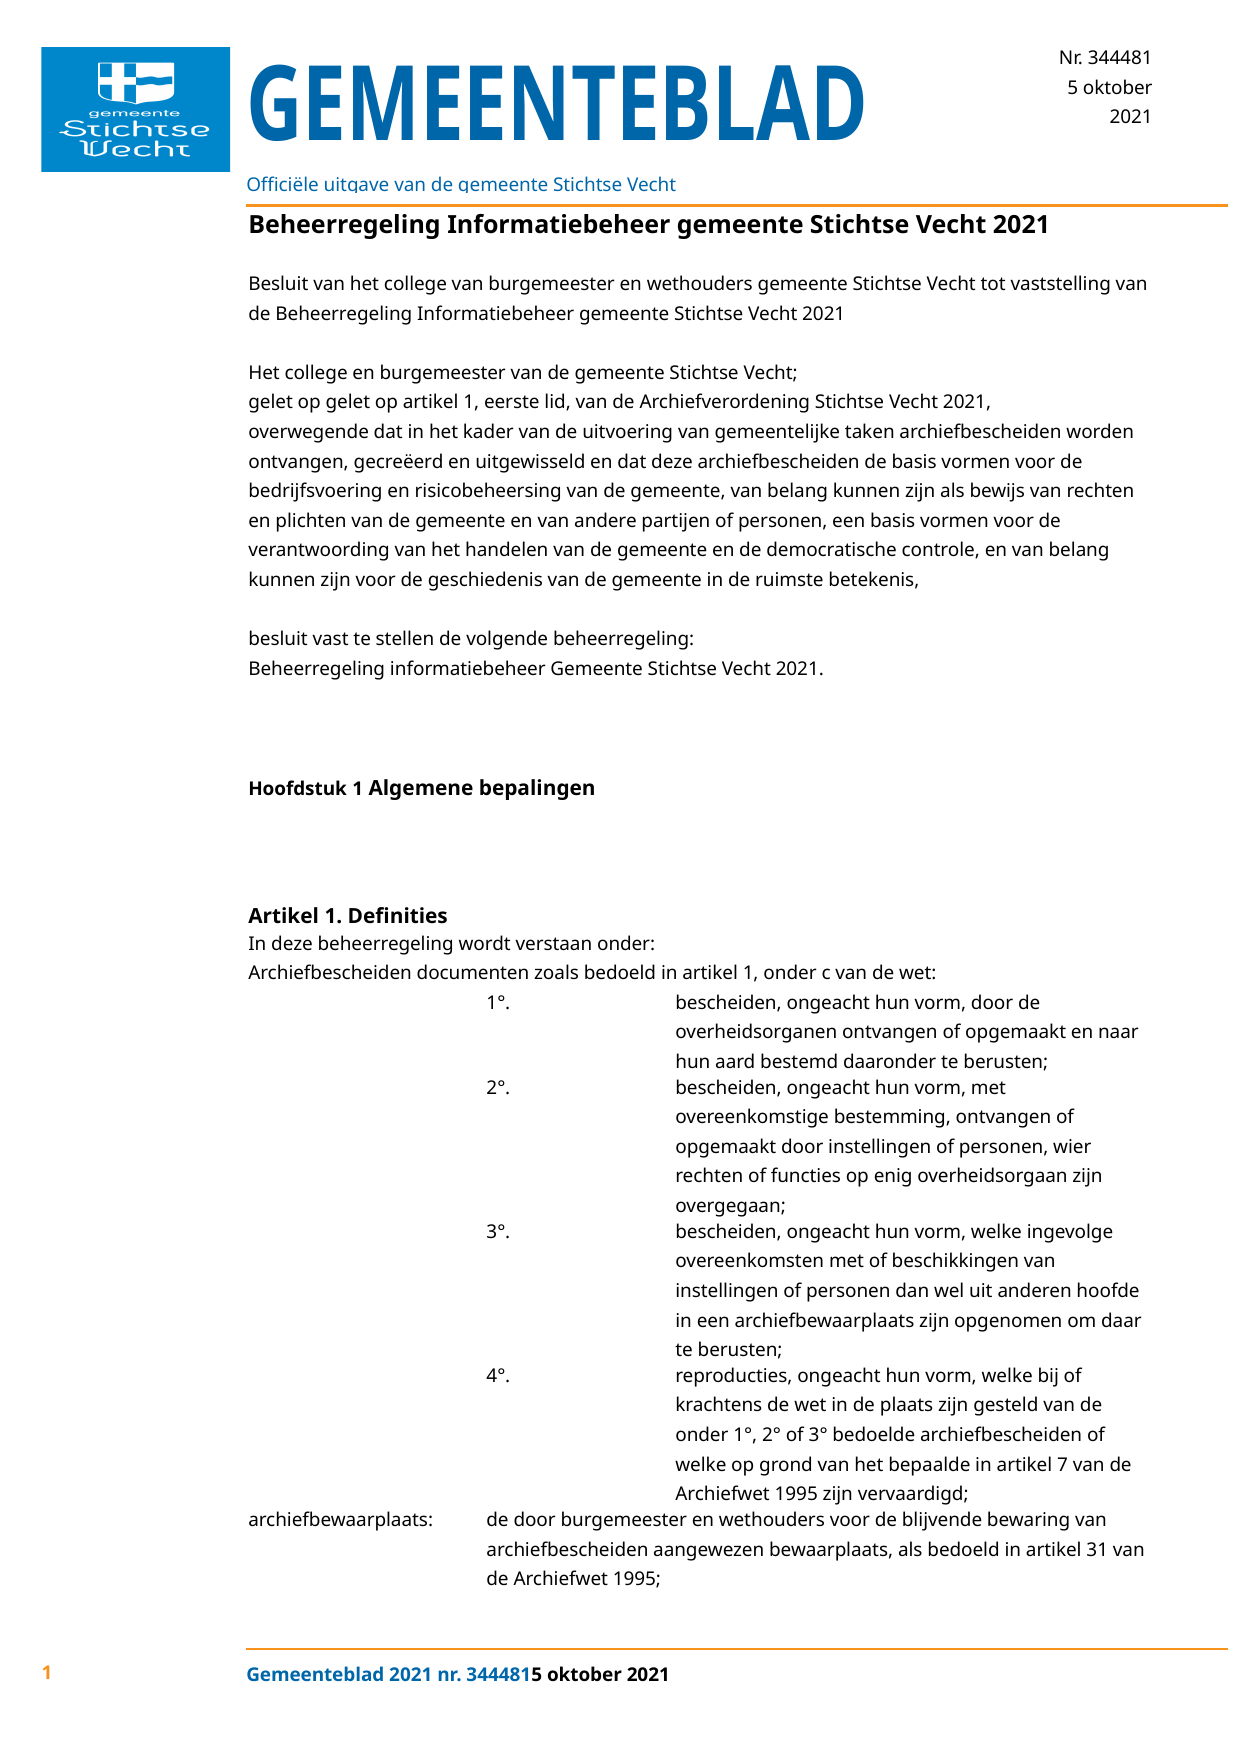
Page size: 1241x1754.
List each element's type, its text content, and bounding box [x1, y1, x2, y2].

table_cell bescheiden, ongeacht hun vorm, welke ingevolge overeenkomsten met of beschikkingen van instellingen of personen dan wel uit anderen hoofde in een archiefbewaarplaats zijn opgenomen om daar te berusten; [675, 1218, 1152, 1362]
text verantwoording van het handelen van de gemeente en de democratische controle, en van belang [248, 537, 1152, 562]
text Archiefbescheiden documenten zoals bedoeld in artikel 1, onder c van de wet: [248, 959, 1152, 985]
table_cell 4°. [486, 1362, 675, 1506]
table_cell 3°. [486, 1218, 675, 1362]
table_cell reproducties, ongeacht hun vorm, welke bij of krachtens de wet in de plaats zijn gesteld van de onder 1°, 2° of 3° bedoelde archiefbescheiden of welke op grond van het bepaalde in artikel 7 van de Archiefwet 1995 zijn vervaardigd; [675, 1362, 1152, 1506]
text kunnen zijn voor de geschiedenis van de gemeente in de ruimste betekenis, [248, 566, 1152, 592]
text gelet op gelet op artikel 1, eerste lid, van de Archiefverordening Stichtse Vecht 2021, [248, 389, 1152, 414]
table_cell [248, 1074, 486, 1218]
text Beheerregeling informatiebeheer Gemeente Stichtse Vecht 2021. [248, 655, 1152, 681]
text Beheerregeling Informatiebeheer gemeente Stichtse Vecht 2021 [248, 207, 1152, 241]
table_header 1°. [486, 989, 675, 1074]
table_cell bescheiden, ongeacht hun vorm, met overeenkomstige bestemming, ontvangen of opgemaakt door instellingen of personen, wier rechten of functies op enig overheidsorgaan zijn overgegaan; [675, 1074, 1152, 1218]
text Hoofdstuk 1 Algemene bepalingen [248, 773, 1152, 802]
text Het college en burgemeester van de gemeente Stichtse Vecht; [248, 359, 1152, 385]
text overwegende dat in het kader van de uitvoering van gemeentelijke taken archiefbescheiden worden ontvangen, gecreëerd en uitgewisseld en dat deze archiefbescheiden de basis vormen voor de [248, 418, 1152, 473]
table_cell [248, 1362, 486, 1506]
text In deze beheerregeling wordt verstaan onder: [248, 930, 1152, 956]
table_cell archiefbewaarplaats: [248, 1506, 486, 1591]
picture [99, 63, 135, 101]
table_cell de door burgemeester en wethouders voor de blijvende bewaring van archiefbescheiden aangewezen bewaarplaats, als bedoeld in artikel 31 van de Archiefwet 1995; [486, 1506, 1152, 1591]
table_cell [248, 1218, 486, 1362]
table_cell 2°. [486, 1074, 675, 1218]
text besluit vast te stellen de volgende beheerregeling: [248, 625, 1152, 651]
table_header bescheiden, ongeacht hun vorm, door de overheidsorganen ontvangen of opgemaakt en naar hun aard bestemd daaronder te berusten; [675, 989, 1152, 1074]
text bedrijfsvoering en risicobeheersing van de gemeente, van belang kunnen zijn als bewijs van rechten [248, 477, 1152, 503]
table_header [248, 989, 486, 1074]
text en plichten van de gemeente en van andere partijen of personen, een basis vormen voor de [248, 507, 1152, 533]
picture [137, 63, 174, 103]
text Artikel 1. Definities [248, 901, 1152, 930]
text Besluit van het college van burgemeester en wethouders gemeente Stichtse Vecht tot vaststelling van de Beheerregeling Informatiebeheer gemeente Stichtse Vecht 2021 [248, 270, 1152, 326]
